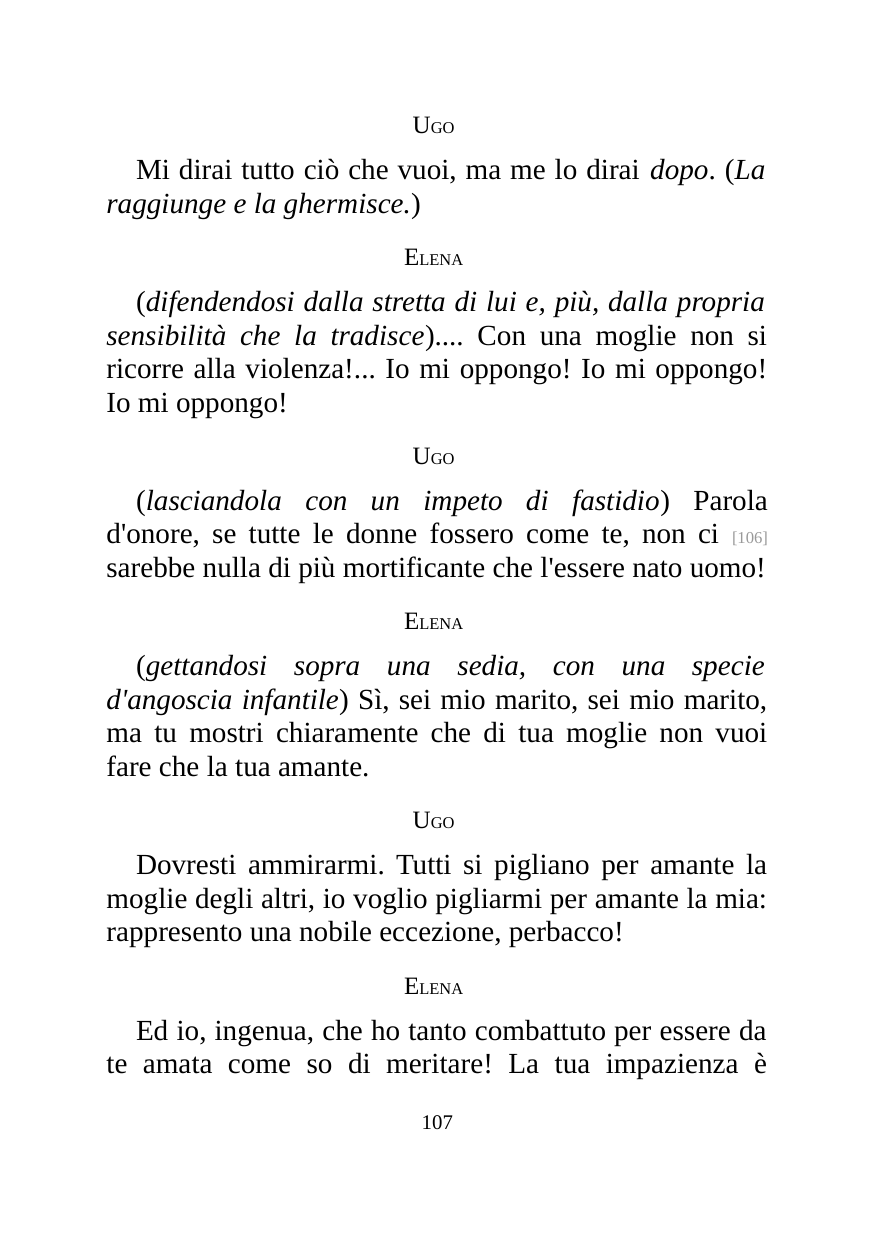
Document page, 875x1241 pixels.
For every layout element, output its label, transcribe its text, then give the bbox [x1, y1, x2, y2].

text (lasciandola con un impeto di fastidio) Parola d'onore, se tutte le donne fossero come te, non ci [106] sarebbe nulla di più mortificante che l'essere nato uomo! [106, 483, 768, 584]
text Elena [106, 602, 768, 636]
text Ugo [106, 106, 768, 140]
text Ugo [106, 437, 768, 471]
text Mi dirai tutto ciò che vuoi, ma me lo dirai dopo. (La raggiunge e la ghermisce.) [106, 152, 768, 219]
text (difendendosi dalla stretta di lui e, più, dalla propria sensibilità che la tradisce).... Con una moglie non si ricorre alla violenza!... Io mi oppongo! Io mi oppongo! Io mi oppongo! [106, 284, 768, 418]
text Ed io, ingenua, che ho tanto combattuto per essere da te amata come so di meritare! La tua impazienza è [106, 1013, 768, 1080]
text Elena [106, 238, 768, 272]
text Ugo [106, 801, 768, 835]
text Dovresti ammirarmi. Tutti si pigliano per amante la moglie degli altri, io voglio pigliarmi per amante la mia: rappresento una nobile eccezione, perbacco! [106, 847, 768, 948]
text (gettandosi sopra una sedia, con una specie d'angoscia infantile) Sì, sei mio marito, sei mio marito, ma tu mostri chiaramente che di tua moglie non vuoi fare che la tua amante. [106, 648, 768, 783]
text Elena [106, 967, 768, 1000]
